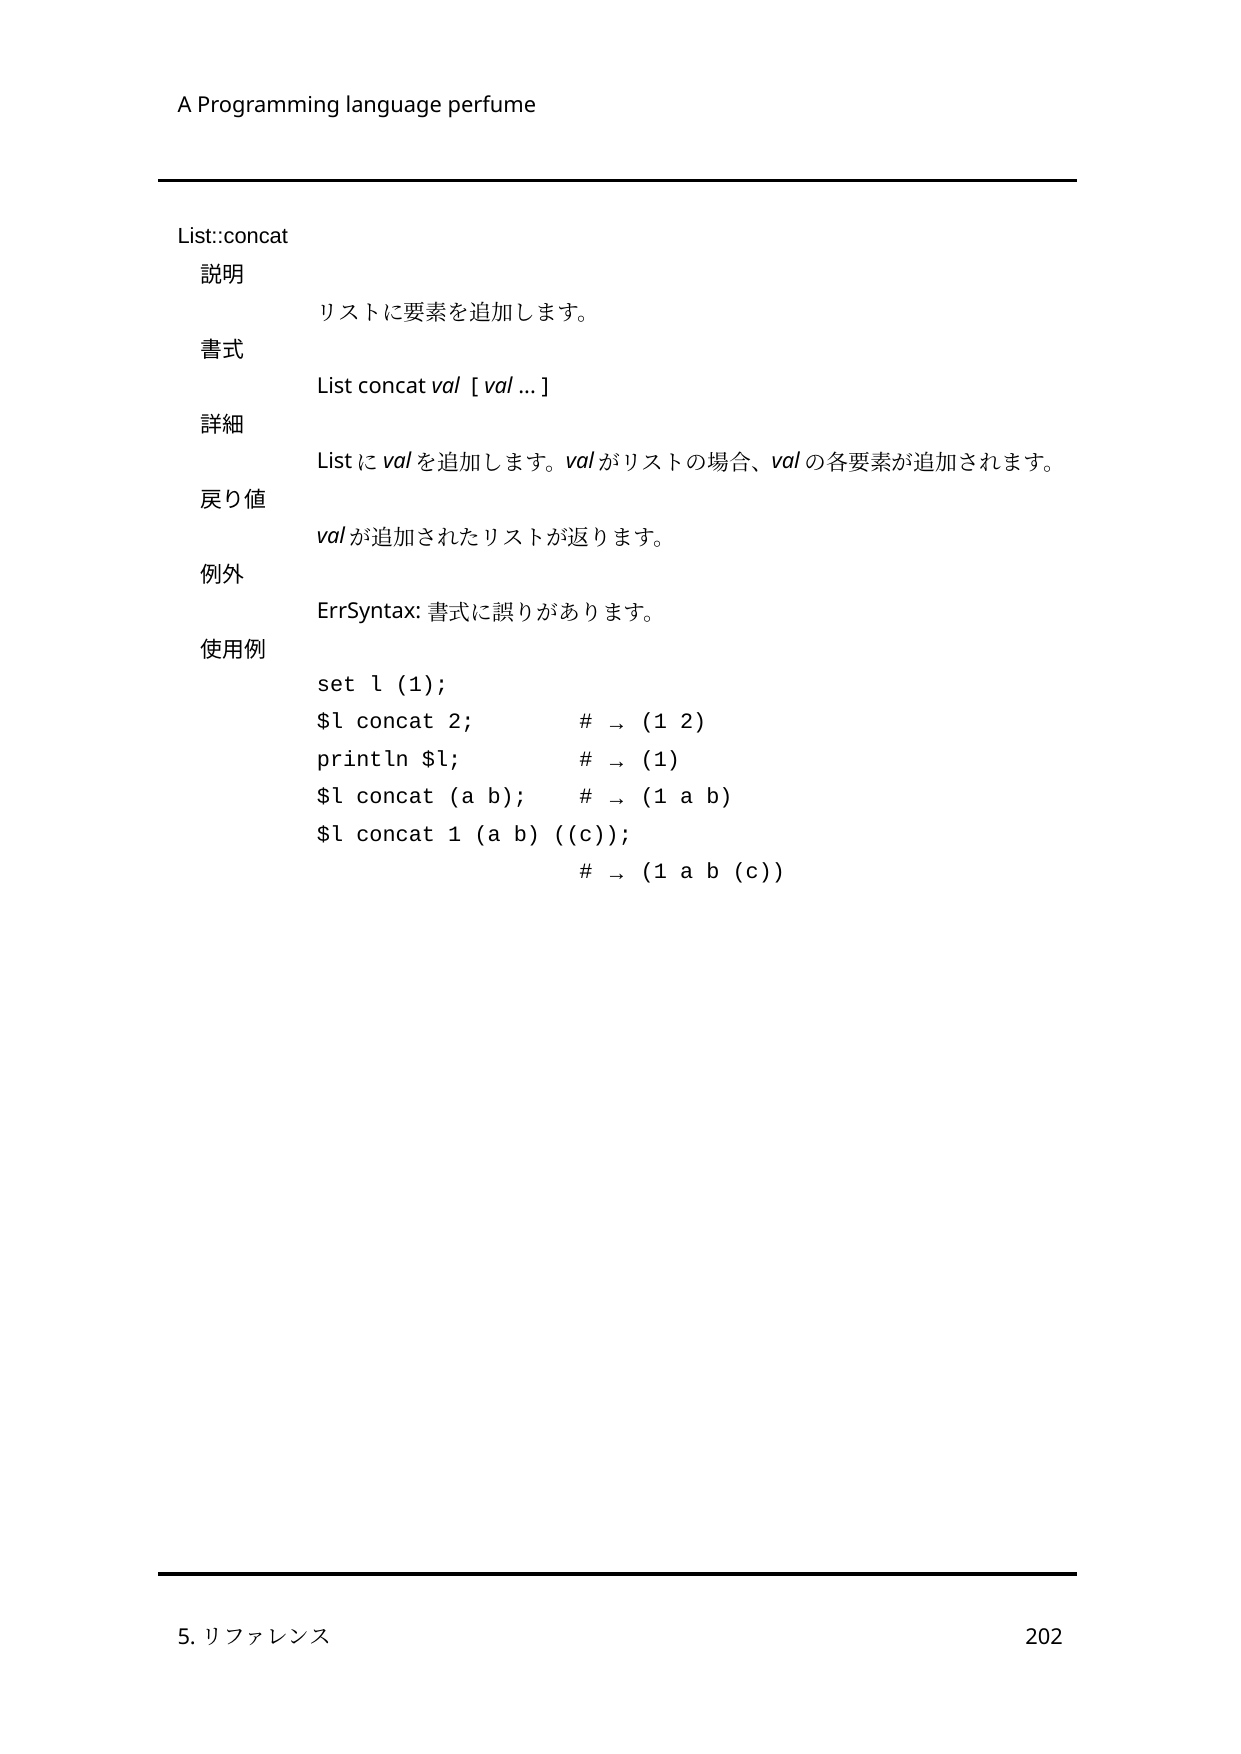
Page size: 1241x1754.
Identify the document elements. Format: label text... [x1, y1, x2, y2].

table_cell 書式 [200, 329, 317, 404]
table_cell 戻り値 [200, 479, 317, 554]
table_cell valが追加されたリストが返ります。 [317, 479, 1063, 554]
table_cell set l (1); $l concat 2; # → (1 2) println $l; # → (1) $l concat (a b); # → (1 a b) $l concat 1 (a b) ((c)); # → (1 a b (c)) [317, 629, 1063, 892]
table_cell ErrSyntax: 書式に誤りがあります。 [317, 554, 1063, 629]
table_cell 使用例 [200, 629, 317, 892]
table_cell Listにvalを追加します。valがリストの場合、valの各要素が追加されます。 [317, 404, 1063, 479]
table_cell 例外 [200, 554, 317, 629]
table_cell List concat val [ val ... ] [317, 329, 1063, 404]
table_cell 詳細 [200, 404, 317, 479]
table_header リストに要素を追加します。 [317, 254, 1063, 329]
table_header 説明 [200, 254, 317, 329]
subtitle List::concat [177, 217, 1063, 254]
